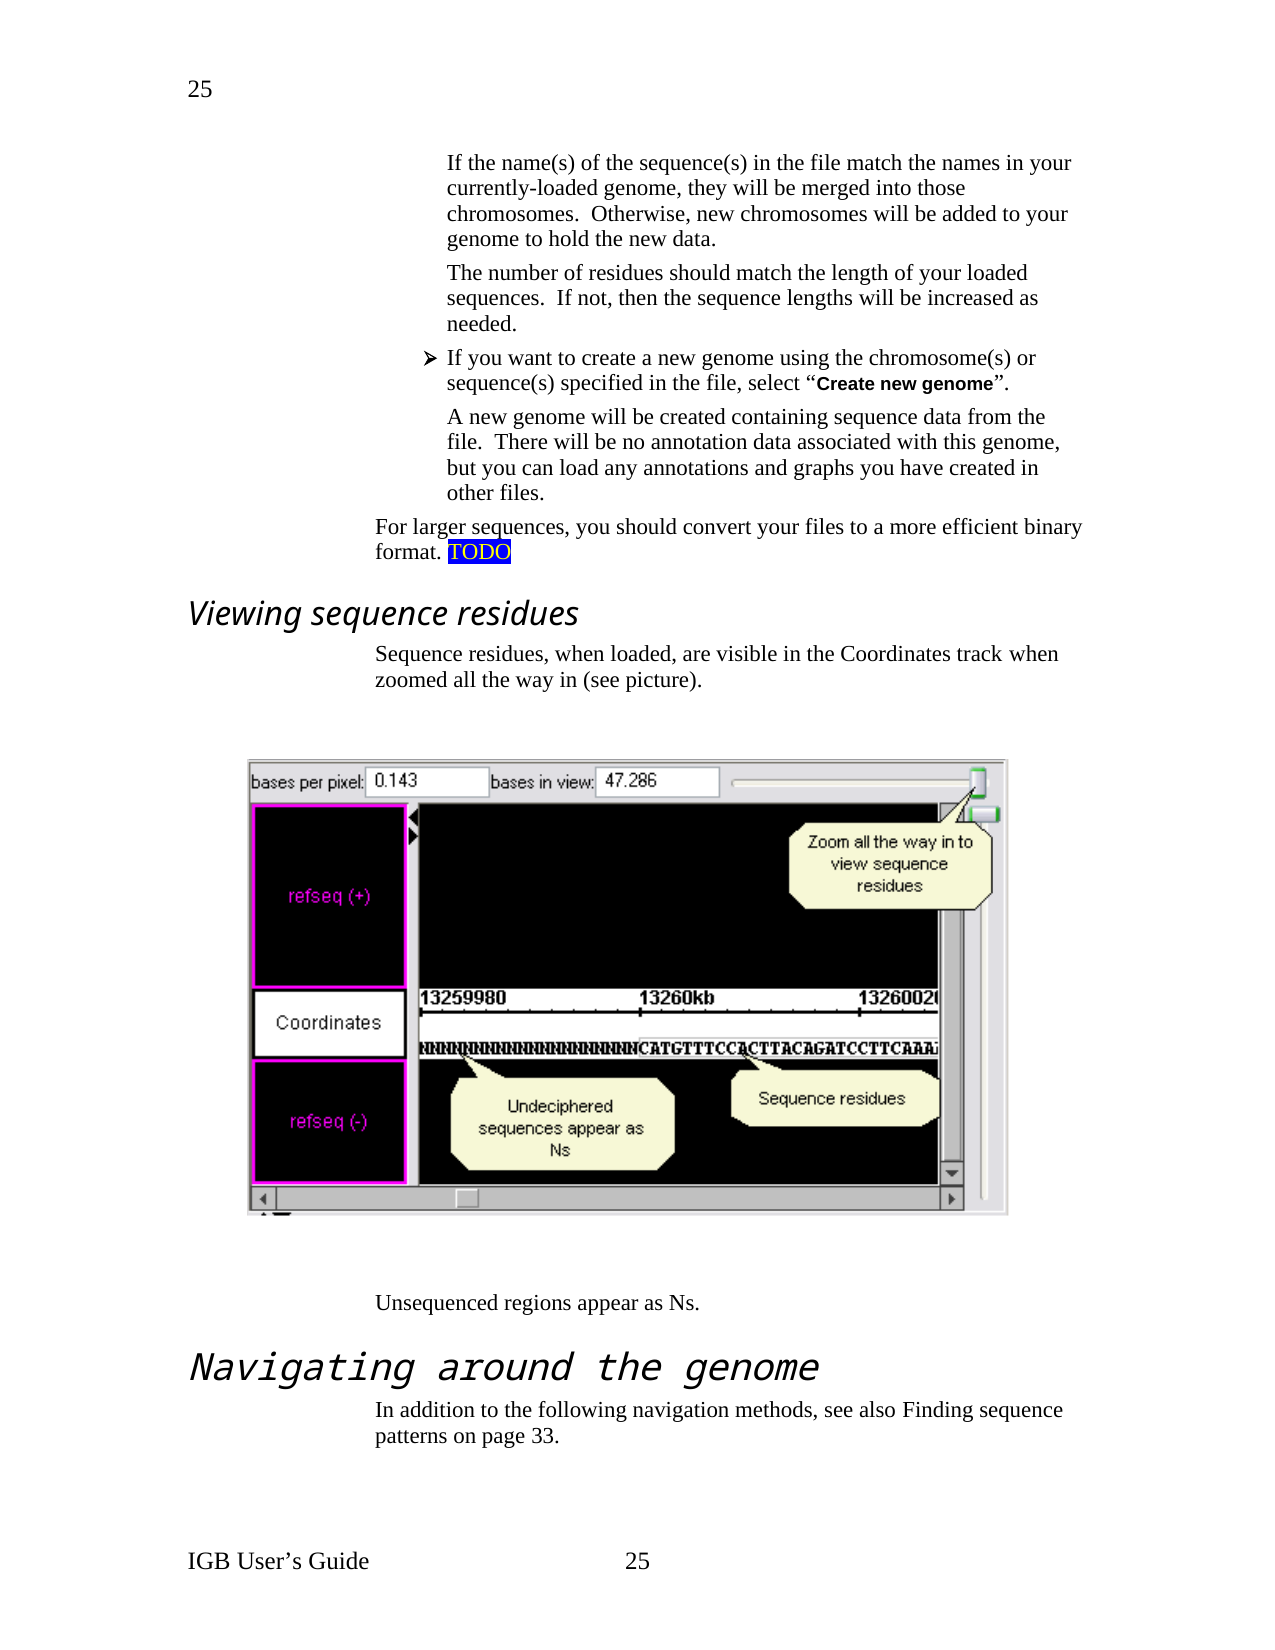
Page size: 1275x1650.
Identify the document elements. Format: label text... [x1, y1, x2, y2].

list The number of residues should match the length of your loaded sequences. If not, then the sequence lengths will be increased as needed. [423, 260, 1087, 336]
text Sequence residues, when loaded, are visible in the Coordinates track when zoomed all the way in (see picture). [375, 641, 1087, 692]
text For larger sequences, you should convert your files to a more efficient binary format. TODO [375, 514, 1087, 564]
subtitle Viewing sequence residues [187, 589, 1087, 635]
subtitle Navigating around the genome [187, 1340, 1087, 1391]
list If you want to create a new genome using the chromosome(s) or sequence(s) specified in the file, select “Create new genome”. [423, 344, 1087, 395]
picture [247, 759, 1029, 1244]
list A new genome will be created containing sequence data from the file. There will be no annotation data associated with this genome, but you can load any annotations and graphs you have created in other files. [423, 404, 1087, 505]
text Unsequenced regions appear as Ns. [375, 1290, 1087, 1315]
list If the name(s) of the sequence(s) in the file match the names in your currently-loaded genome, they will be merged into those chromosomes. Otherwise, new chromosomes will be added to your genome to hold the new data. [423, 150, 1087, 252]
text In addition to the following navigation methods, see also Finding sequence patterns on page 32. [375, 1397, 1087, 1448]
